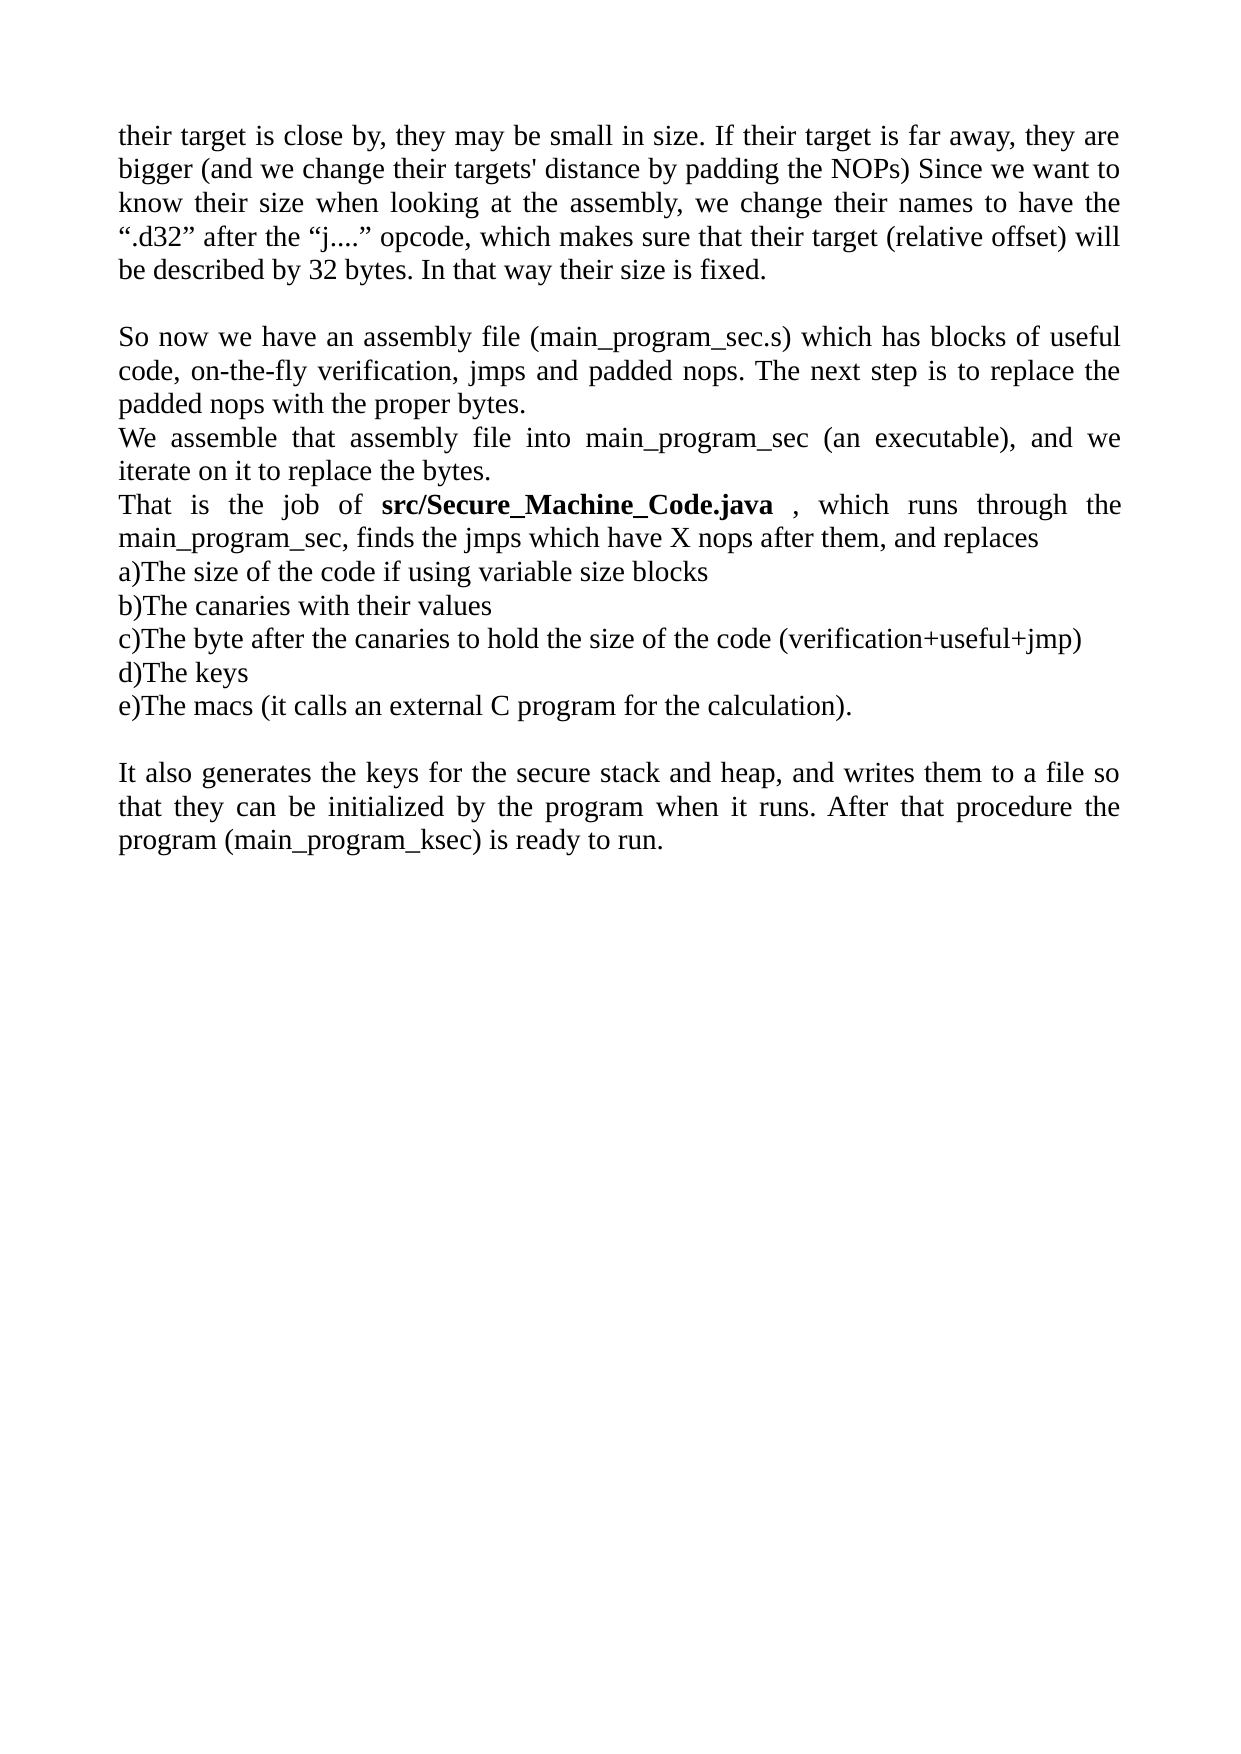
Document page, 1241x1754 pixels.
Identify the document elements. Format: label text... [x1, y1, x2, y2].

text c)The byte after the canaries to hold the size of the code (verification+useful+jmp) [118, 621, 1122, 655]
text That is the job of src/Secure_Machine_Code.java , which runs through the main_program_sec, finds the jmps which have X nops after them, and replaces [118, 487, 1122, 554]
text b)The canaries with their values [118, 588, 1122, 621]
text e)The macs (it calls an external C program for the calculation). [118, 688, 1122, 722]
text d)The keys [118, 655, 1122, 688]
text So now we have an assembly file (main_program_sec.s) which has blocks of useful code, on-the-fly verification, jmps and padded nops. The next step is to replace the padded nops with the proper bytes. [118, 319, 1122, 420]
text a)The size of the code if using variable size blocks [118, 554, 1122, 588]
text their target is close by, they may be small in size. If their target is far away, they are bigger (and we change their targets' distance by padding the NOPs) Since we want to know their size when looking at the assembly, we change their names to have the “.d32” after the “j....” opcode, which makes sure that their target (relative offset) will be described by 32 bytes. In that way their size is fixed. [118, 118, 1122, 286]
text We assemble that assembly file into main_program_sec (an executable), and we iterate on it to replace the bytes. [118, 420, 1122, 487]
text It also generates the keys for the secure stack and heap, and writes them to a file so that they can be initialized by the program when it runs. After that procedure the program (main_program_ksec) is ready to run. [118, 755, 1122, 856]
